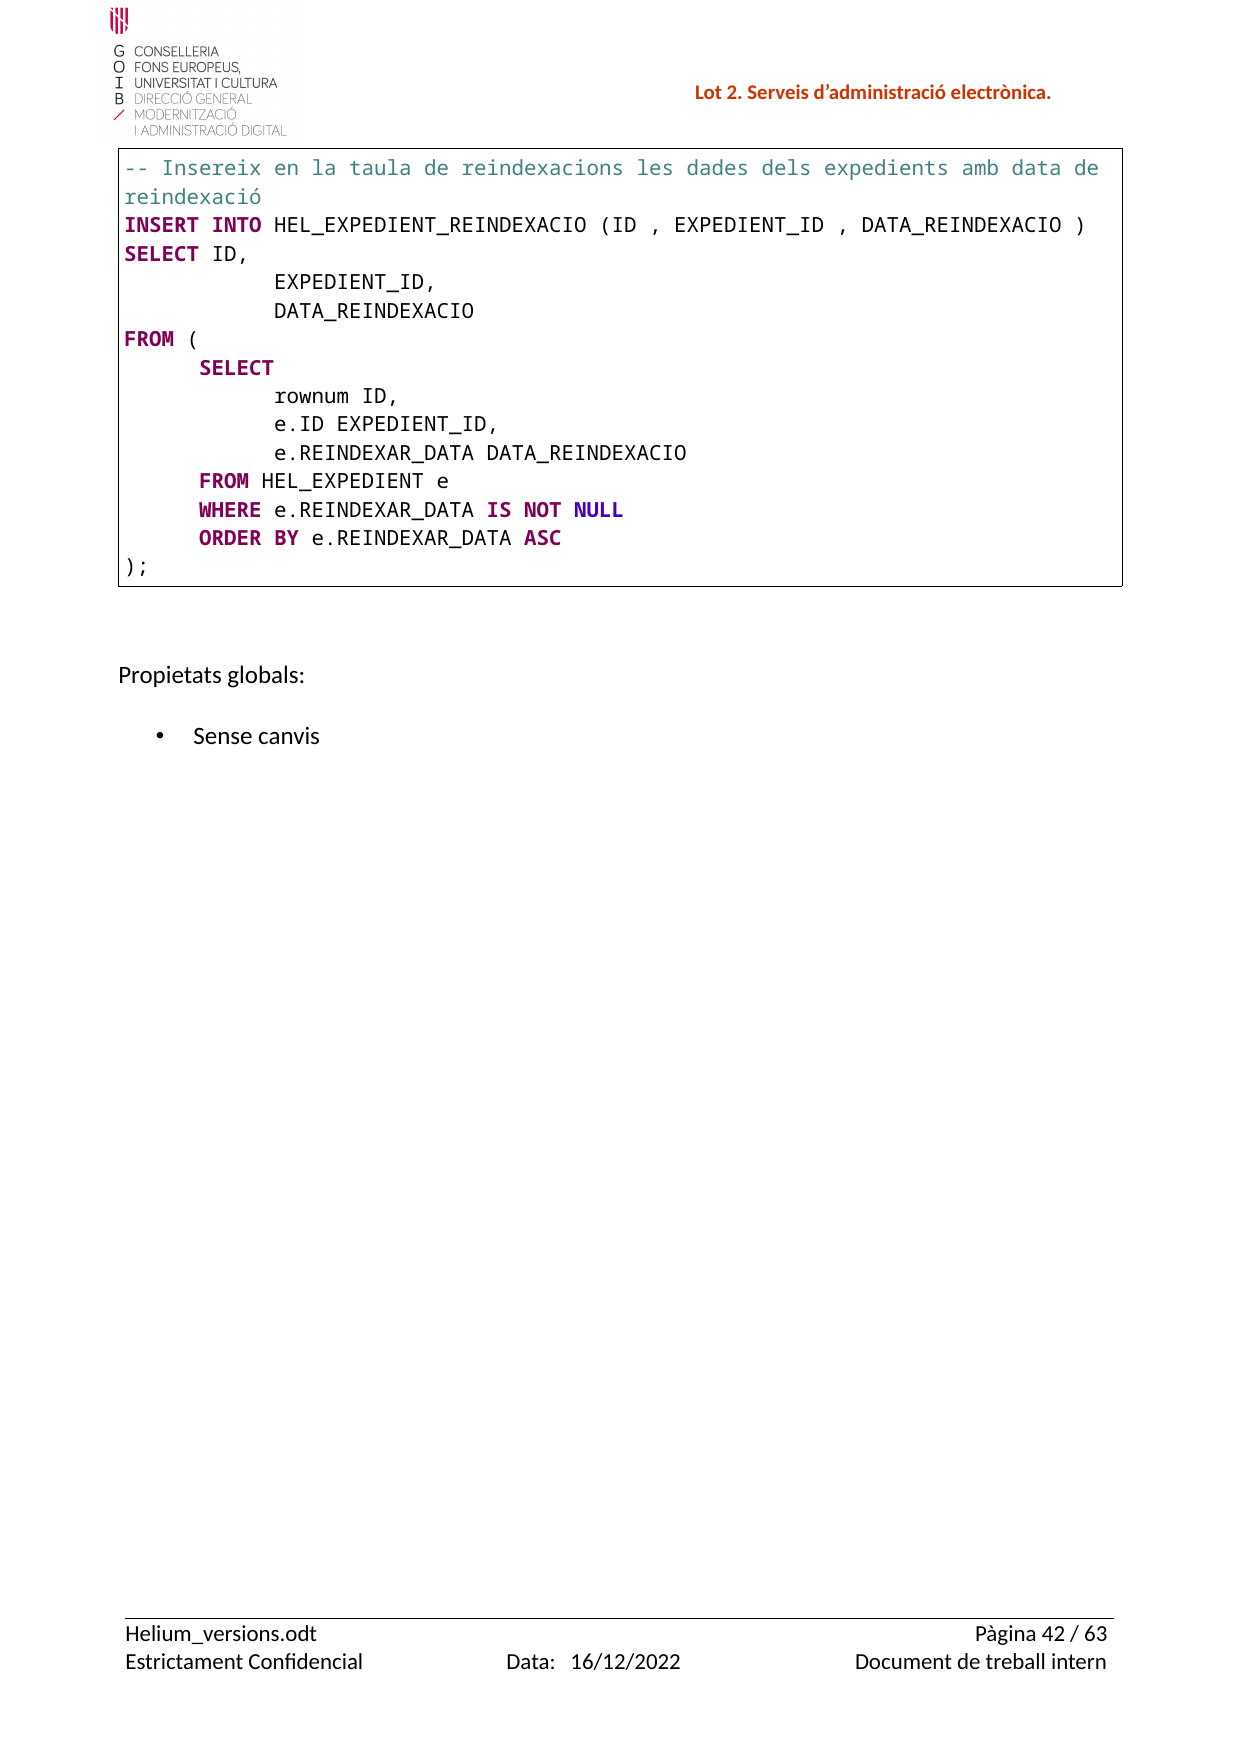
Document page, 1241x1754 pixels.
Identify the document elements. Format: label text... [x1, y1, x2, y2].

text Propietats globals: [118, 659, 1122, 689]
list Sense canvis [156, 720, 1122, 750]
picture [100, 0, 297, 144]
table_header -- Insereix en la taula de reindexacions les dades dels expedients amb data de reindexació INSERT INTO HEL_EXPEDIENT_REINDEXACIO (ID , EXPEDIENT_ID , DATA_REINDEXACIO ) SELECT ID, EXPEDIENT_ID, DATA_REINDEXACIO FROM ( SELECT rownum ID, e.ID EXPEDIENT_ID, e.REINDEXAR_DATA DATA_REINDEXACIO FROM HEL_EXPEDIENT e WHERE e.REINDEXAR_DATA IS NOT NULL ORDER BY e.REINDEXAR_DATA ASC ); [119, 149, 1122, 586]
